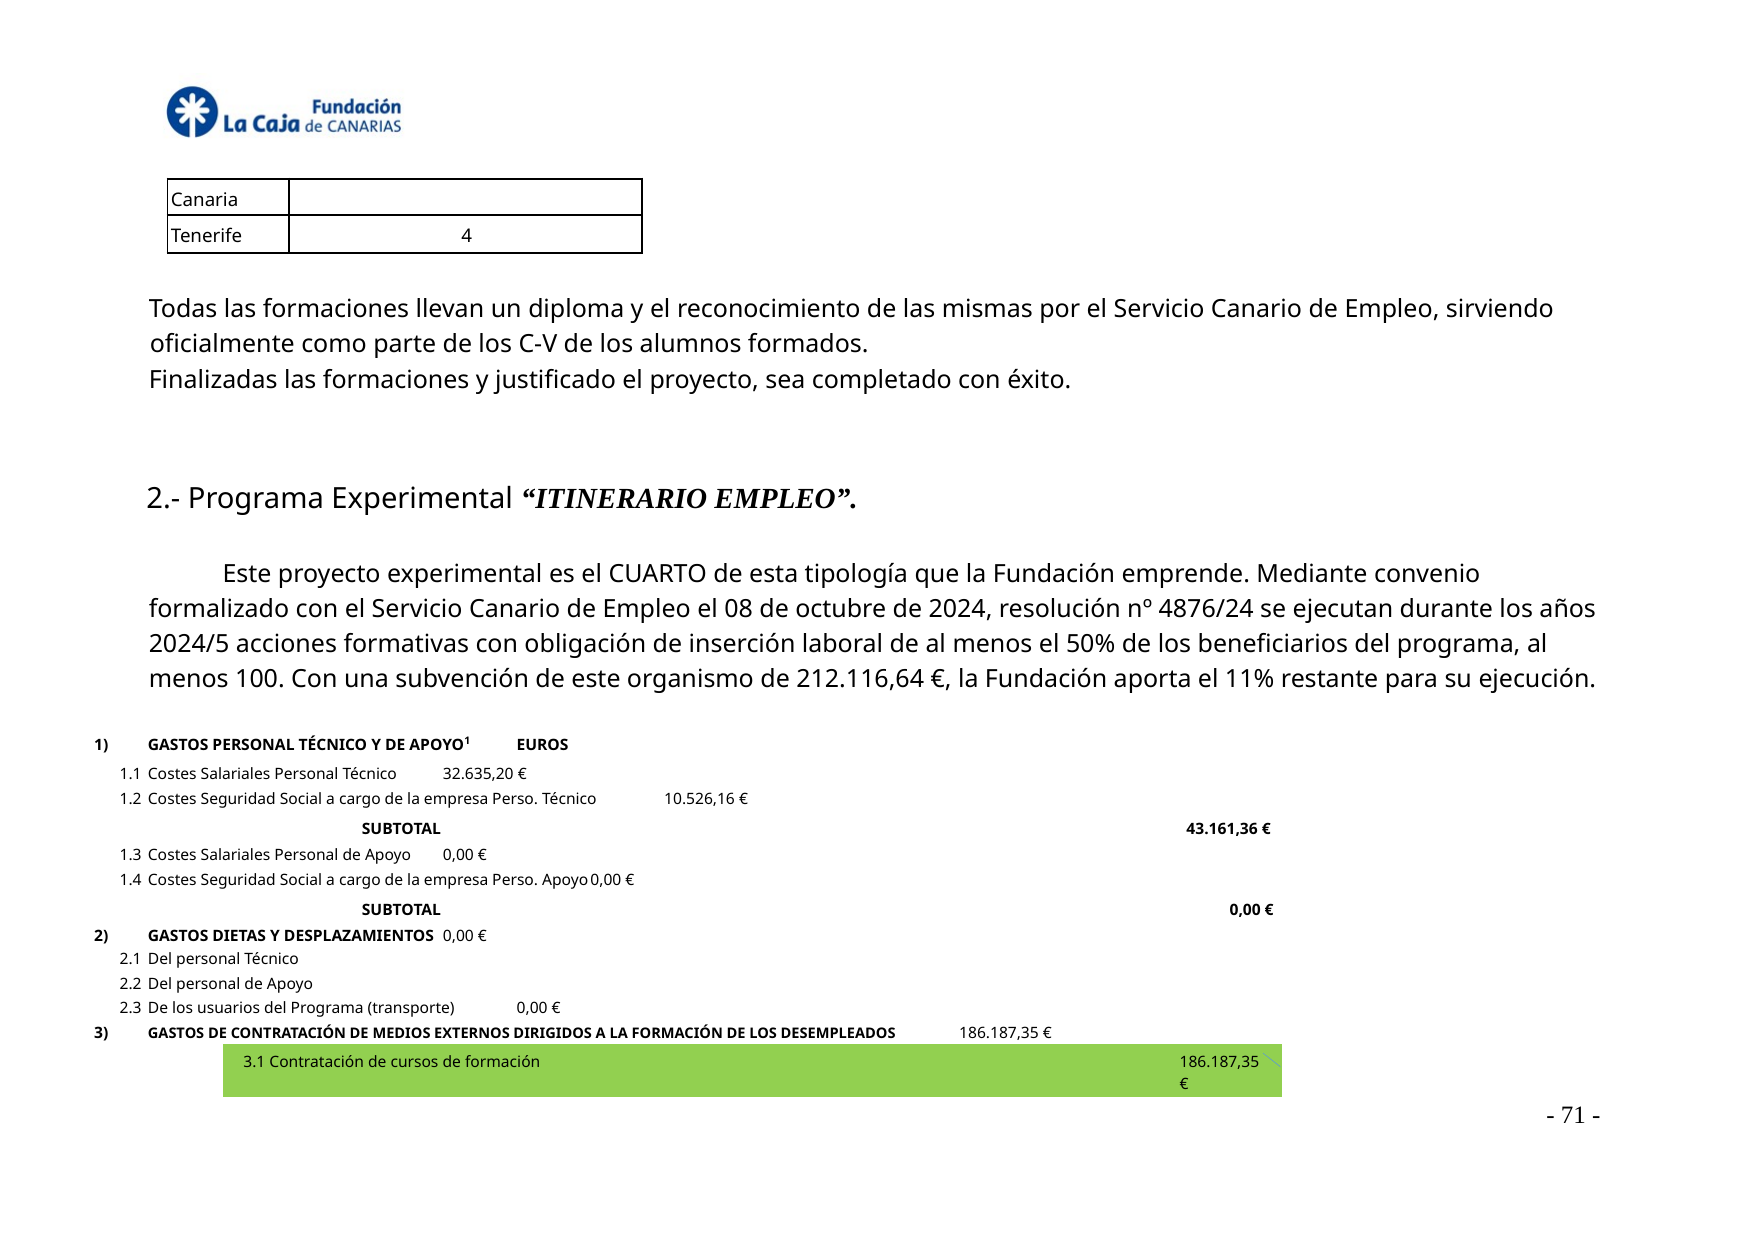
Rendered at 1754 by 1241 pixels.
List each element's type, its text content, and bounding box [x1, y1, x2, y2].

list De los usuarios del Programa (transporte) 0,00 € [119, 997, 1688, 1018]
list GASTOS PERSONAL TÉCNICO Y DE APOYO1 EUROS [94, 733, 1688, 755]
table_header [1154, 1044, 1176, 1097]
list GASTOS DE CONTRATACIÓN DE MEDIOS EXTERNOS DIRIGIDOS A LA FORMACIÓN DE LOS DESEMPLEADOS 186.187,35 € [94, 1022, 1688, 1043]
list Costes Seguridad Social a cargo de la empresa Perso. Técnico 10.526,16 € [119, 787, 1688, 809]
text Finalizadas las formaciones y justificado el proyecto, sea completado con éxito. [148, 361, 1609, 395]
list Costes Salariales Personal Técnico 32.635,20 € [119, 763, 1688, 784]
table_header 3.1 Contratación de cursos de formación [223, 1044, 1154, 1097]
text SUBTOTAL 43.161,36 € [148, 812, 1688, 840]
table_cell [643, 178, 1597, 213]
list Del personal Técnico [119, 948, 1688, 969]
text Todas las formaciones llevan un diploma y el reconocimiento de las mismas por el Servicio Canario de Empleo, sirviendo oficialmente como parte de los C-V de los alumnos formados. [148, 290, 1609, 359]
table_cell 4 [290, 216, 641, 252]
list Costes Seguridad Social a cargo de la empresa Perso. Apoyo 0,00 € [119, 868, 1688, 890]
table_cell Canaria [168, 180, 288, 213]
table_cell [290, 180, 641, 213]
list Del personal de Apoyo [119, 972, 1688, 994]
list Costes Salariales Personal de Apoyo 0,00 € [119, 844, 1688, 865]
table_header 186.187,35 € [1176, 1044, 1282, 1097]
table_cell [148, 178, 167, 213]
text 2.- Programa Experimental “ITINERARIO EMPLEO”. [146, 478, 1679, 517]
text SUBTOTAL 0,00 € [148, 893, 1688, 921]
text Este proyecto experimental es el CUARTO de esta tipología que la Fundación emprende. Mediante convenio formalizado con el Servicio Canario de Empleo el 08 de octubre de 2024, resolución nº 4876/24 se ejecutan durante los años 2024/5 acciones formativas con obligación de inserción laboral de al menos el 50% de los beneficiarios del programa, al menos 100. Con una subvención de este organismo de 212.116,64 €, la Fundación aporta el 11% restante para su ejecución. [148, 556, 1609, 695]
table_cell Tenerife [168, 216, 288, 252]
table_cell [643, 214, 1597, 252]
table_cell [148, 214, 167, 252]
list GASTOS DIETAS Y DESPLAZAMIENTOS 0,00 € [94, 925, 1688, 946]
